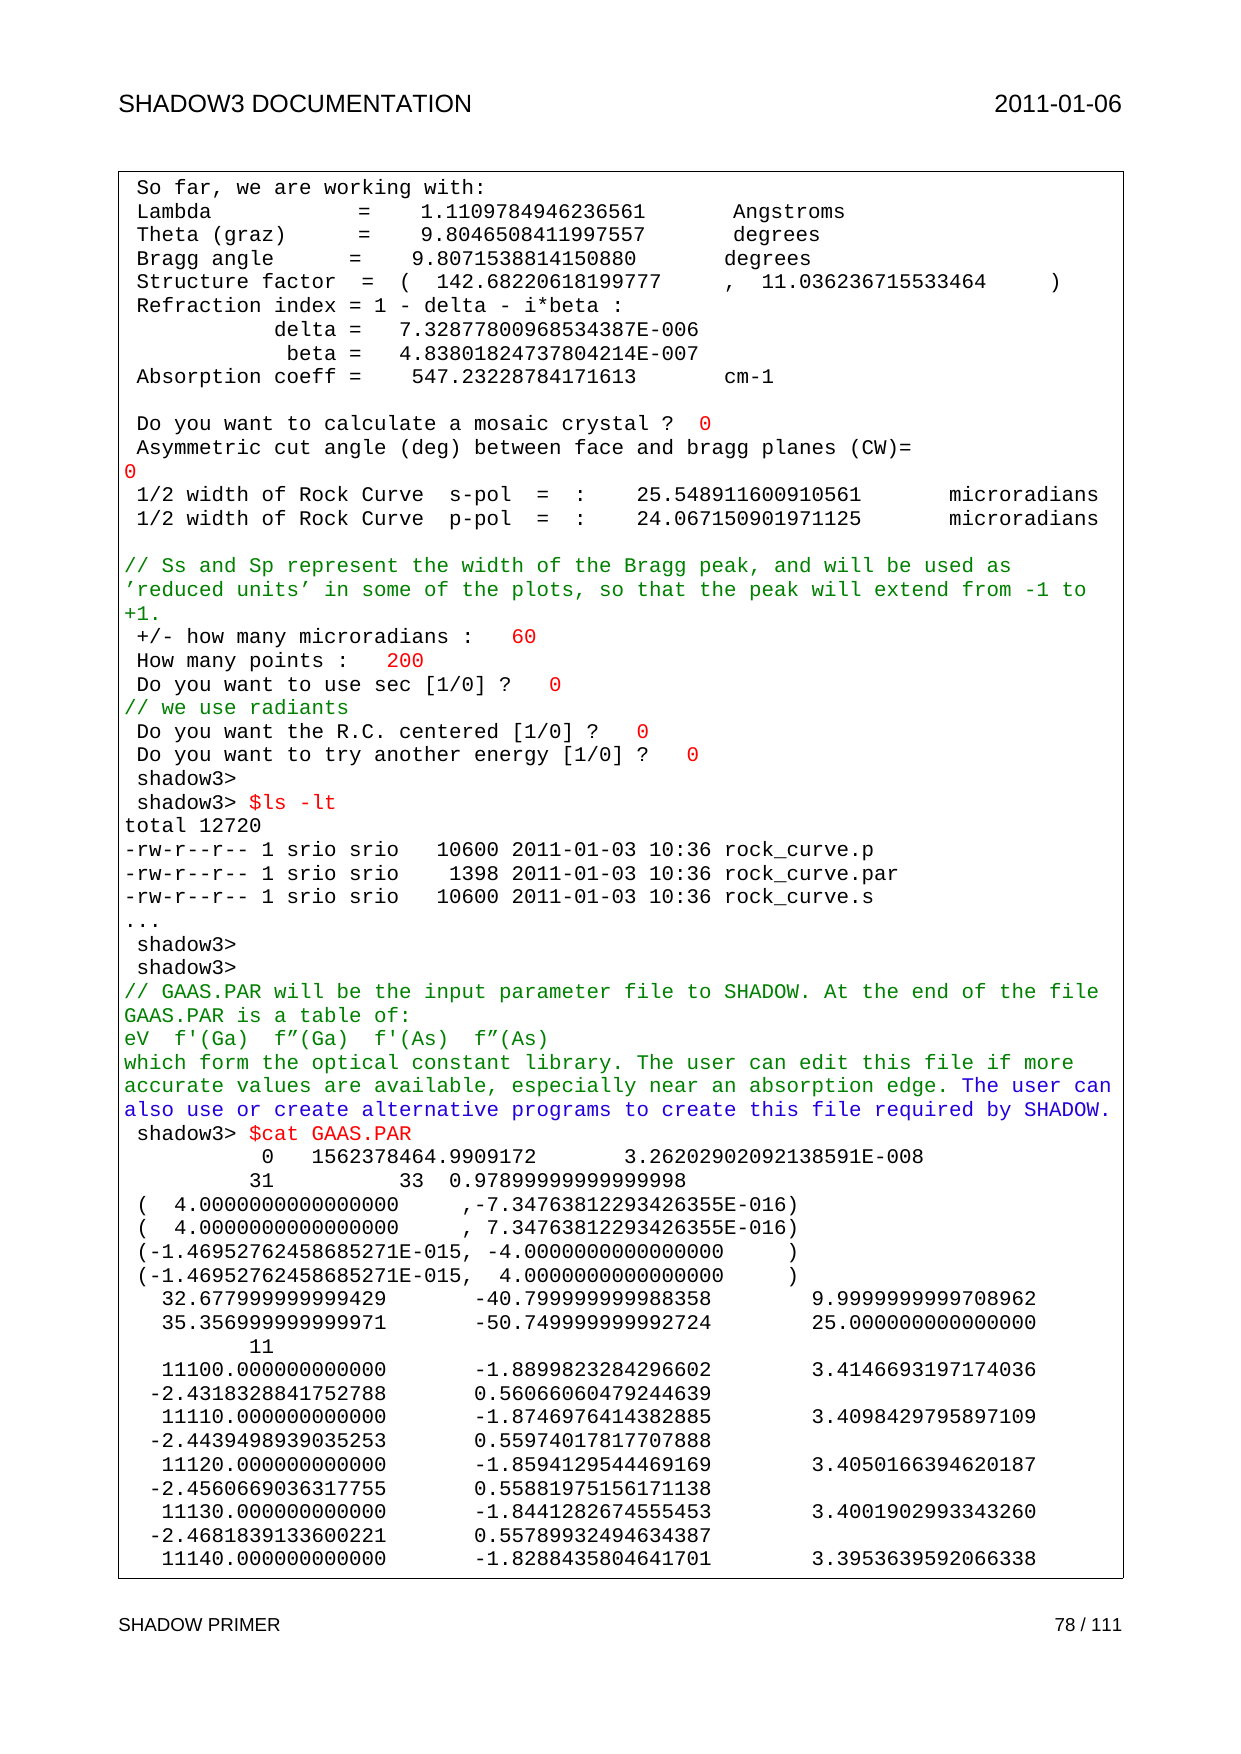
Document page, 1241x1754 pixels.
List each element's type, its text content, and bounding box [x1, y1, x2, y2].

table_cell So far, we are working with: Lambda = 1.1109784946236561 Angstroms Theta (graz) = 9.8046508411997557 degrees Bragg angle = 9.8071538814150880 degrees Structure factor = ( 142.68220618199777 , 11.036236715533464 ) Refraction index = 1 - delta - i*beta : delta = 7.32877800968534387E-006 beta = 4.83801824737804214E-007 Absorption coeff = 547.23228784171613 cm-1 Do you want to calculate a mosaic crystal ? 0 Asymmetric cut angle (deg) between face and bragg planes (CW)= 0 1/2 width of Rock Curve s-pol = : 25.548911600910561 microradians 1/2 width of Rock Curve p-pol = : 24.067150901971125 microradians // Ss and Sp represent the width of the Bragg peak, and will be used as ’reduced units’ in some of the plots, so that the peak will extend from -1 to +1. +/- how many microradians : 60 How many points : 200 Do you want to use sec [1/0] ? 0 // we use radiants Do you want the R.C. centered [1/0] ? 0 Do you want to try another energy [1/0] ? 0 shadow3> shadow3> $ls -lt total 12720 -rw-r--r-- 1 srio srio 10600 2011-01-03 10:36 rock_curve.p -rw-r--r-- 1 srio srio 1398 2011-01-03 10:36 rock_curve.par -rw-r--r-- 1 srio srio 10600 2011-01-03 10:36 rock_curve.s ... shadow3> shadow3> // GAAS.PAR will be the input parameter file to SHADOW. At the end of the file GAAS.PAR is a table of: eV f'(Ga) f”(Ga) f'(As) f”(As) which form the optical constant library. The user can edit this file if more accurate values are available, especially near an absorption edge. The user can also use or create alternative programs to create this file required by SHADOW. shadow3> $cat GAAS.PAR 0 1562378464.9909172 3.26202902092138591E-008 31 33 0.97899999999999998 ( 4.0000000000000000 ,-7.34763812293426355E-016) ( 4.0000000000000000 , 7.34763812293426355E-016) (-1.46952762458685271E-015, -4.0000000000000000 ) (-1.46952762458685271E-015, 4.0000000000000000 ) 32.677999999999429 -40.799999999988358 9.9999999999708962 35.356999999999971 -50.749999999992724 25.000000000000000 11 11100.000000000000 -1.8899823284296602 3.4146693197174036 -2.4318328841752788 0.56066060479244639 11110.000000000000 -1.8746976414382885 3.4098429795897109 -2.4439498939035253 0.55974017817707888 11120.000000000000 -1.8594129544469169 3.4050166394620187 -2.4560669036317755 0.55881975156171138 11130.000000000000 -1.8441282674555453 3.4001902993343260 -2.4681839133600221 0.55789932494634387 11140.000000000000 -1.8288435804641701 3.3953639592066338 [119, 172, 1123, 1578]
